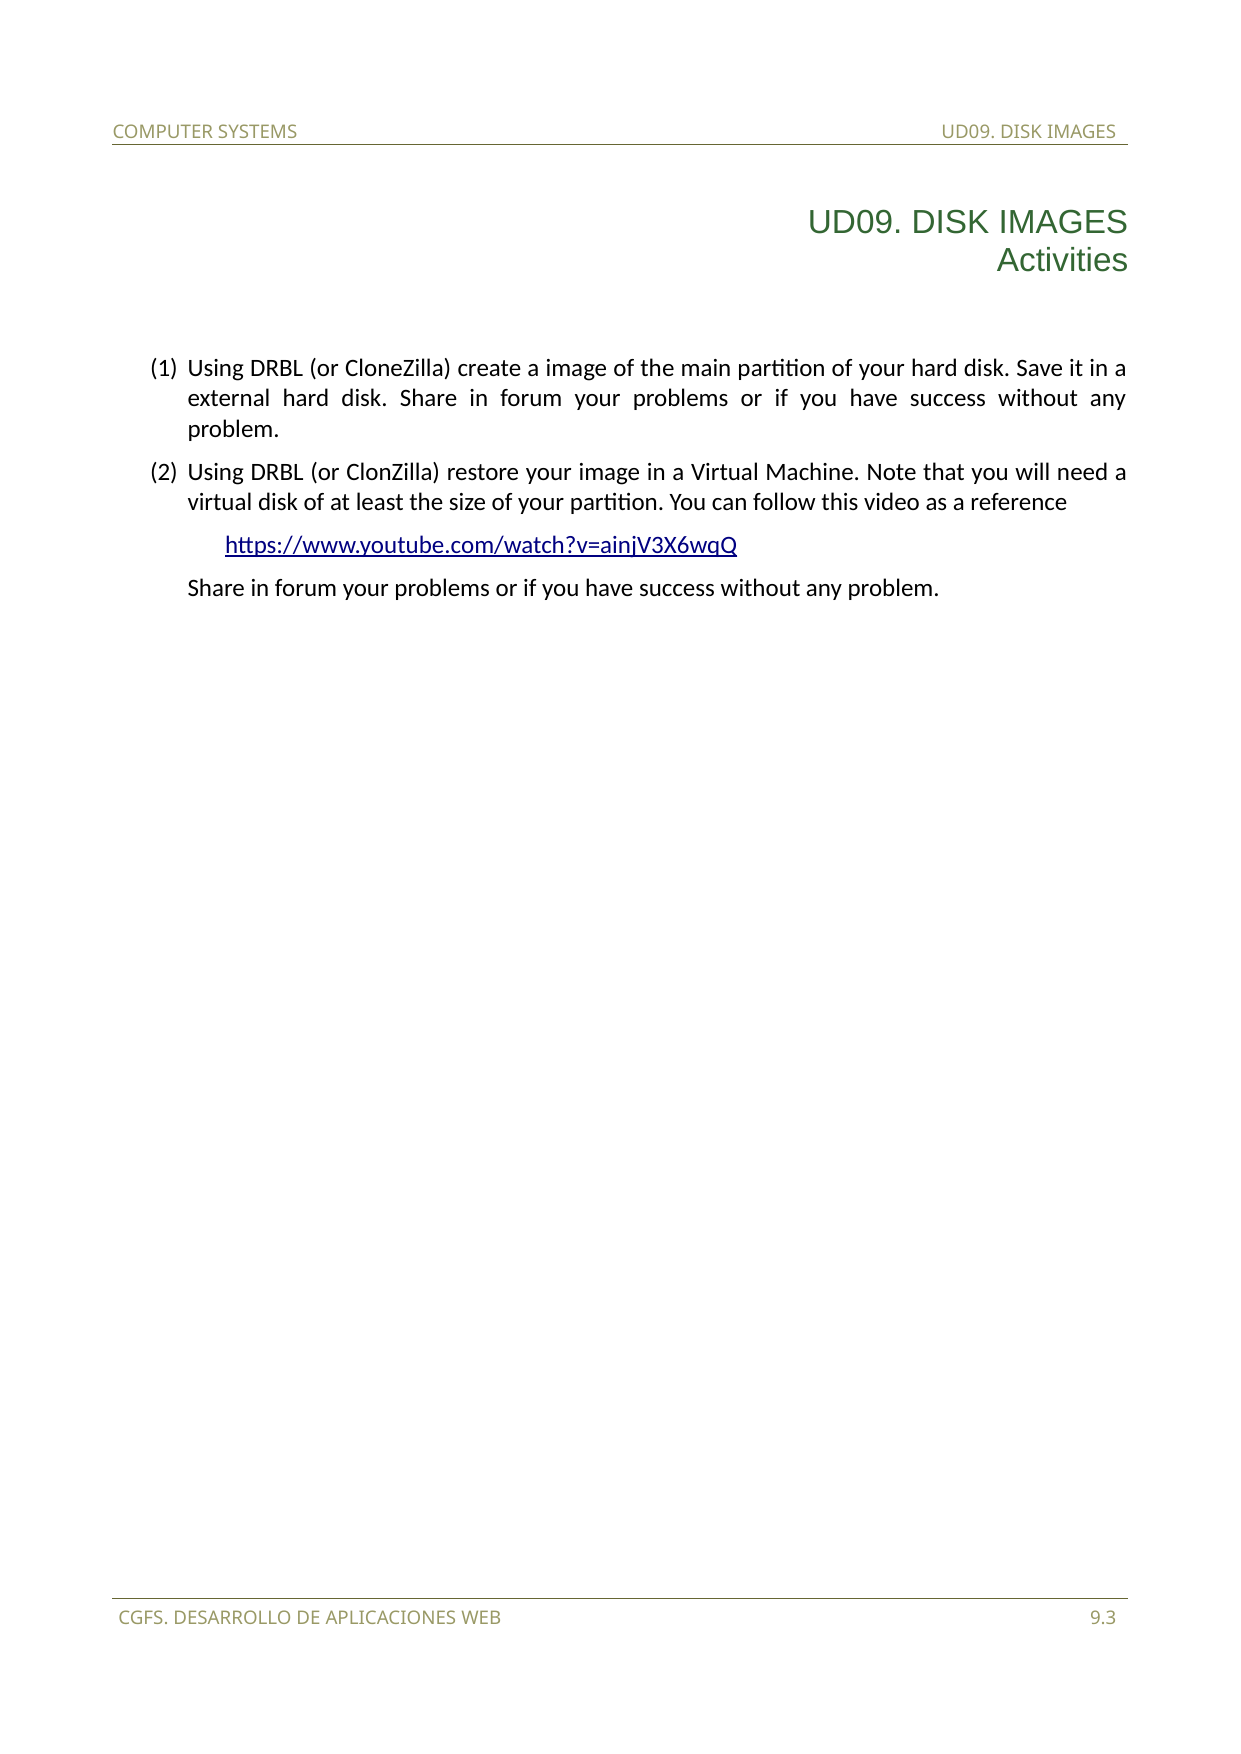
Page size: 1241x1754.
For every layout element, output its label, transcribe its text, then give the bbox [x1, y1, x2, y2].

text Activities [112, 240, 1128, 279]
list Share in forum your problems or if you have success without any problem. [150, 572, 1128, 603]
text UD09. Disk Images [112, 202, 1128, 240]
list Using DRBL (or CloneZilla) create a image of the main partition of your hard disk. Save it in a external hard disk. Share in forum your problems or if you have success without any problem. [150, 352, 1128, 443]
list https://www.youtube.com/watch?v=ainjV3X6wqQ [187, 529, 1128, 560]
list Using DRBL (or ClonZilla) restore your image in a Virtual Machine. Note that you will need a virtual disk of at least the size of your partition. You can follow this video as a reference [150, 456, 1128, 517]
